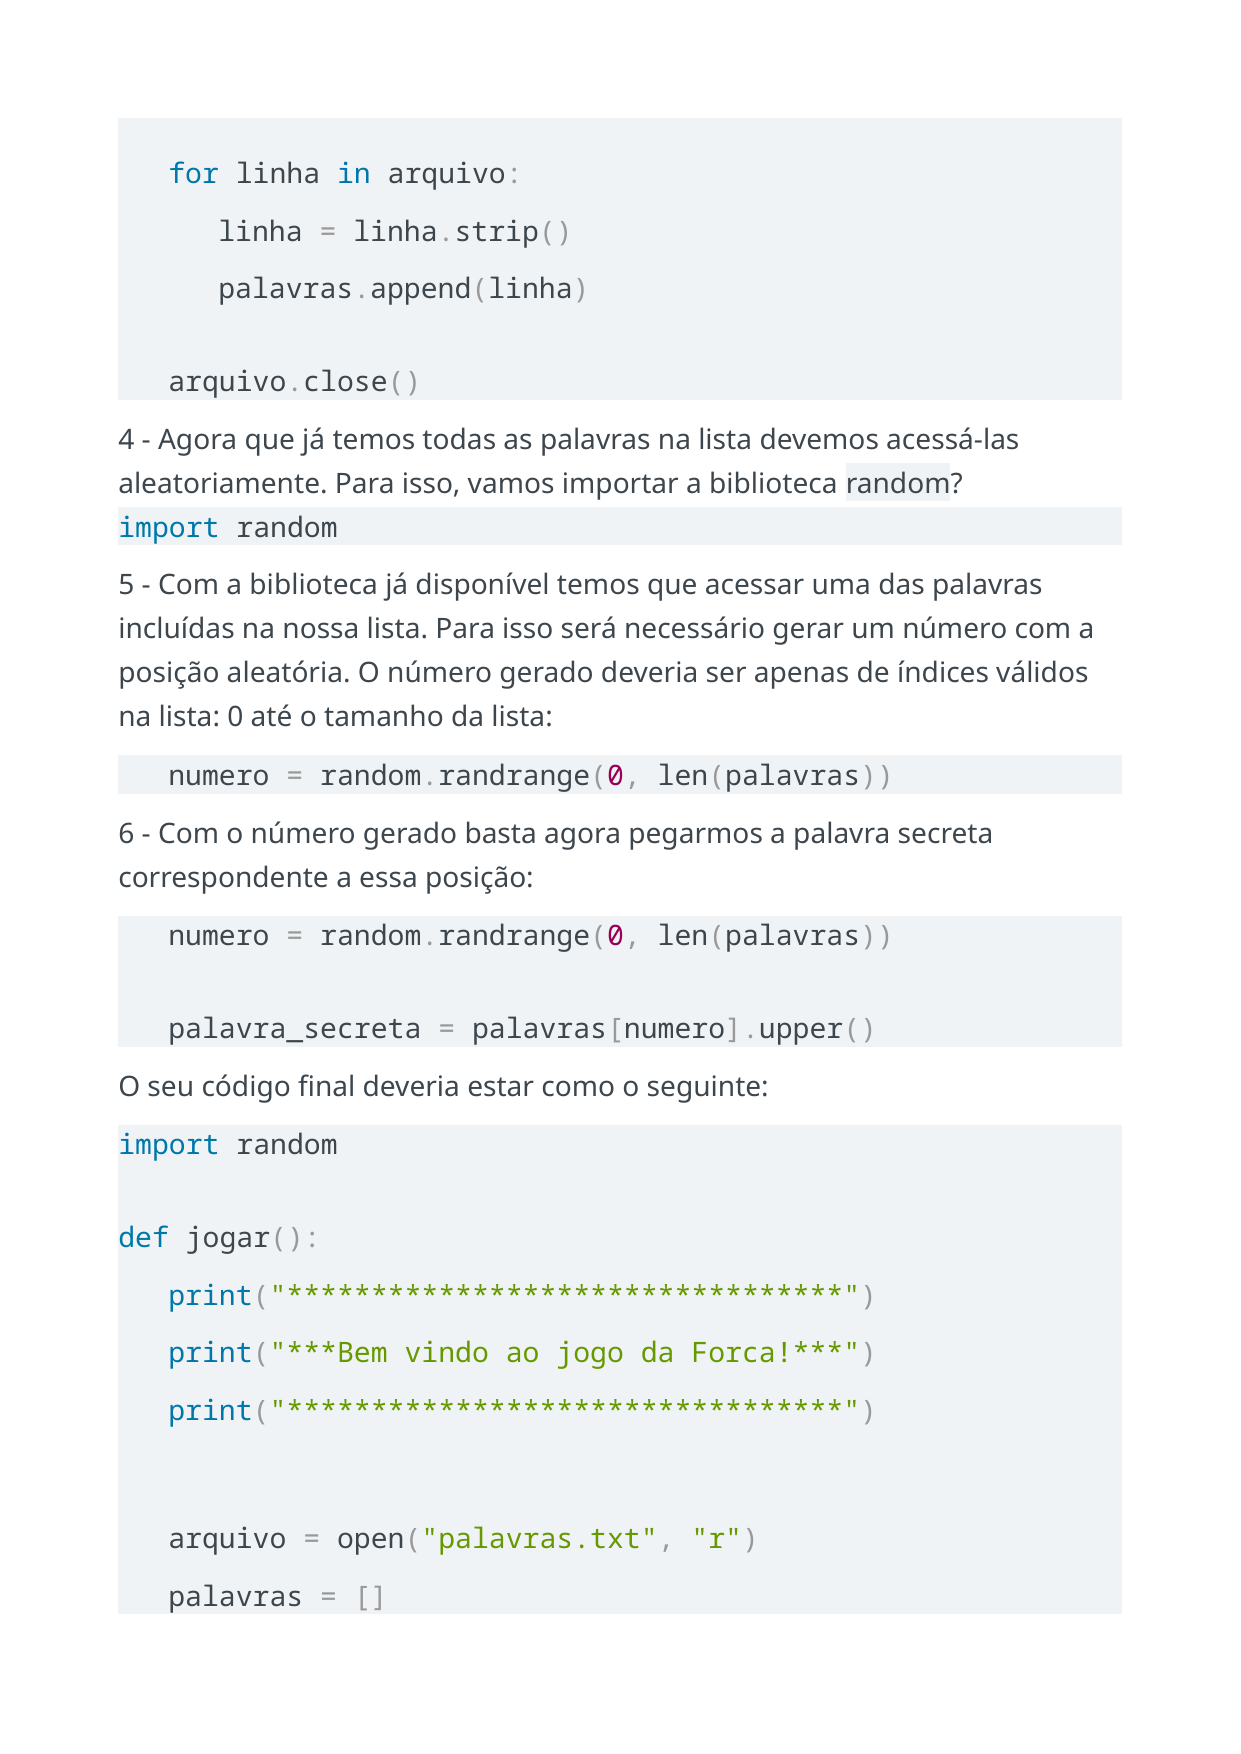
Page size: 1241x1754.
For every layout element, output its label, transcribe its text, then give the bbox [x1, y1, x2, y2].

text print("*********************************") [118, 1390, 1122, 1428]
text O seu código final deveria estar como o seguinte: [118, 1066, 1122, 1104]
text palavra_secreta = palavras[numero].upper() [118, 1008, 1122, 1047]
text 5 - Com a biblioteca já disponível temos que acessar uma das palavras incluídas na nossa lista. Para isso será necessário gerar um número com a posição aleatória. O número gerado deveria ser apenas de índices válidos na lista: 0 até o tamanho da lista: [118, 564, 1122, 735]
text print("***Bem vindo ao jogo da Forca!***") [118, 1333, 1122, 1371]
text def jogar(): [118, 1218, 1122, 1256]
text linha = linha.strip() [118, 211, 1122, 249]
text import random [118, 507, 1122, 545]
text import random [118, 1125, 1122, 1163]
text print("*********************************") [118, 1275, 1122, 1313]
text palavras = [] [118, 1576, 1122, 1614]
text numero = random.randrange(0, len(palavras)) [118, 916, 1122, 954]
text 6 - Com o número gerado basta agora pegarmos a palavra secreta correspondente a essa posição: [118, 813, 1122, 895]
text for linha in arquivo: [118, 153, 1122, 192]
text palavras.append(linha) [118, 268, 1122, 307]
text arquivo.close() [118, 361, 1122, 400]
text numero = random.randrange(0, len(palavras)) [118, 755, 1122, 794]
text arquivo = open("palavras.txt", "r") [118, 1518, 1122, 1557]
text 4 - Agora que já temos todas as palavras na lista devemos acessá-las aleatoriamente. Para isso, vamos importar a biblioteca random? [118, 419, 1122, 501]
